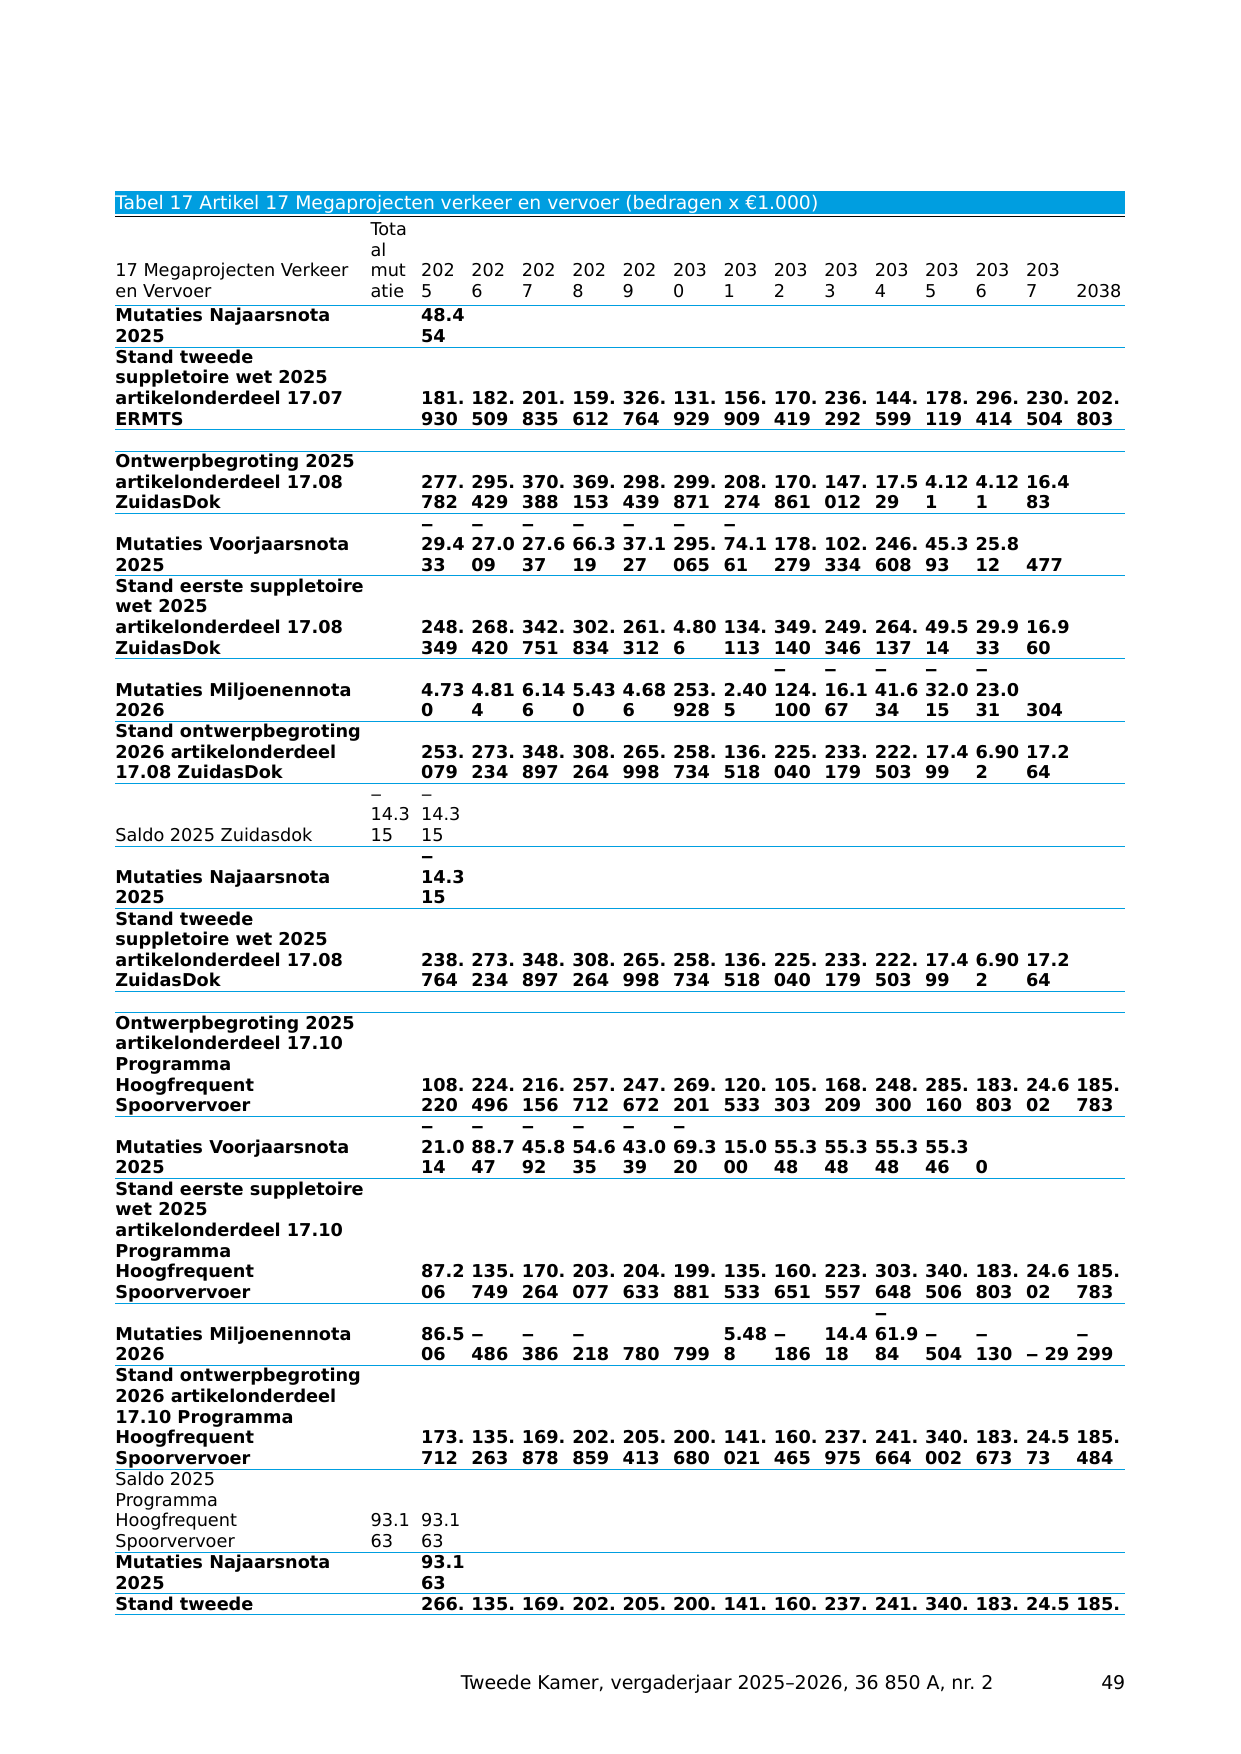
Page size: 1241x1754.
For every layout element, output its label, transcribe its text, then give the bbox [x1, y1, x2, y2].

table_cell 183.673 [973, 1366, 1023, 1468]
table_cell 17.264 [1023, 909, 1073, 991]
table_cell Stand tweede [115, 1594, 367, 1614]
table_cell 248.300 [872, 1013, 922, 1116]
table_cell 160. [771, 1594, 821, 1614]
table_cell [973, 306, 1023, 346]
table_cell [720, 847, 771, 908]
table_cell 120.533 [720, 1013, 771, 1116]
table_cell 135. [468, 1594, 519, 1614]
table_cell [115, 430, 367, 451]
table_cell 17.499 [922, 909, 972, 991]
table_cell [1073, 722, 1125, 783]
table_cell [368, 452, 418, 513]
table_cell 208.274 [720, 452, 771, 513]
table_cell 237.975 [821, 1366, 872, 1468]
table_cell 222.503 [872, 722, 922, 783]
table_cell Totaal mutatie [368, 217, 418, 304]
table_cell Mutaties Miljoenennota 2026 [115, 659, 367, 721]
table_cell [872, 992, 922, 1012]
table_cell 0 [973, 1117, 1023, 1178]
table_cell ‒ 23.031 [973, 659, 1023, 721]
table_cell 247.672 [620, 1013, 670, 1116]
table_cell 17.499 [922, 722, 972, 783]
table_cell [1073, 430, 1125, 451]
table_cell 200.680 [670, 1366, 720, 1468]
table_cell 257.712 [569, 1013, 619, 1116]
table_cell [720, 306, 771, 346]
table_cell 273.234 [468, 722, 519, 783]
table_cell 185.783 [1073, 1013, 1125, 1116]
table_cell Saldo 2025 Zuidasdok [115, 784, 367, 846]
table_cell 302.834 [569, 576, 619, 658]
table_cell [821, 1470, 872, 1551]
table_cell [1023, 1553, 1073, 1593]
table_cell 201.835 [519, 348, 569, 429]
table_cell 49.514 [922, 576, 972, 658]
table_cell [973, 992, 1023, 1012]
table_cell ‒ 41.634 [872, 659, 922, 721]
table_cell 55.348 [821, 1117, 872, 1178]
table_cell [973, 1470, 1023, 1551]
table_cell 2027 [519, 217, 569, 304]
table_cell [1073, 784, 1125, 846]
table_cell 55.348 [872, 1117, 922, 1178]
table_cell [368, 1179, 418, 1302]
table_cell 183.803 [973, 1179, 1023, 1302]
table_cell [922, 1470, 972, 1551]
table_cell 15.000 [720, 1117, 771, 1178]
table_cell 2034 [872, 217, 922, 304]
table_cell [872, 847, 922, 908]
table_cell 2035 [922, 217, 972, 304]
table_cell [720, 784, 771, 846]
table_cell 178.119 [922, 348, 972, 429]
table_cell Mutaties Najaarsnota 2025 [115, 306, 367, 346]
table_cell 55.346 [922, 1117, 972, 1178]
table_cell 2037 [1023, 217, 1073, 304]
table_cell 6.902 [973, 909, 1023, 991]
table_cell 16.483 [1023, 452, 1073, 513]
table_cell 168.209 [821, 1013, 872, 1116]
table_cell 2025 [418, 217, 468, 304]
table_cell 4.730 [418, 659, 468, 721]
table_cell [922, 784, 972, 846]
table_cell 181.930 [418, 348, 468, 429]
table_cell [620, 847, 670, 908]
table_cell 202.803 [1073, 348, 1125, 429]
table_cell [1073, 452, 1125, 513]
table_cell 308.264 [569, 722, 619, 783]
table_cell [368, 306, 418, 346]
table_cell [468, 430, 519, 451]
table_cell 14.418 [821, 1304, 872, 1365]
table_cell 183.803 [973, 1013, 1023, 1116]
table_cell 225.040 [771, 909, 821, 991]
table_cell 265.998 [620, 909, 670, 991]
table_cell 108.220 [418, 1013, 468, 1116]
table_cell ‒ 29 [1023, 1304, 1073, 1365]
table_cell 182.509 [468, 348, 519, 429]
table_cell ‒ 186 [771, 1304, 821, 1365]
table_cell ‒ 43.039 [620, 1117, 670, 1178]
table_cell 25.812 [973, 514, 1023, 575]
table_cell ‒ 54.635 [569, 1117, 619, 1178]
table_cell [1073, 306, 1125, 346]
table_cell 105.303 [771, 1013, 821, 1116]
table_cell [468, 1553, 519, 1593]
table_cell [368, 1553, 418, 1593]
table_cell 298.439 [620, 452, 670, 513]
table_cell 230.504 [1023, 348, 1073, 429]
table_cell [519, 992, 569, 1012]
table_cell 304 [1023, 659, 1073, 721]
table_cell ‒ 14.315 [368, 784, 418, 846]
table_cell ‒ 218 [569, 1304, 619, 1365]
table_cell 24.5 [1023, 1594, 1073, 1614]
table_cell 170.264 [519, 1179, 569, 1302]
table_cell 303.648 [872, 1179, 922, 1302]
table_cell 799 [670, 1304, 720, 1365]
table_cell ‒ 486 [468, 1304, 519, 1365]
table_cell 205. [620, 1594, 670, 1614]
table_cell Mutaties Najaarsnota 2025 [115, 847, 367, 908]
table_cell 135.263 [468, 1366, 519, 1468]
table_cell 136.518 [720, 909, 771, 991]
table_cell 4.121 [922, 452, 972, 513]
table_cell 342.751 [519, 576, 569, 658]
table_cell [519, 306, 569, 346]
table_cell [720, 430, 771, 451]
table_cell [368, 576, 418, 658]
table_cell ‒ 14.315 [418, 847, 468, 908]
table_cell ‒ 16.167 [821, 659, 872, 721]
table_cell Stand tweede suppletoire wet 2025 artikelonderdeel 17.08 ZuidasDok [115, 909, 367, 991]
table_cell 5.488 [720, 1304, 771, 1365]
table_cell [771, 1470, 821, 1551]
table_cell 4.814 [468, 659, 519, 721]
table_cell [519, 430, 569, 451]
table_cell [569, 430, 619, 451]
table_cell 237. [821, 1594, 872, 1614]
table_cell 222.503 [872, 909, 922, 991]
table_cell [519, 1553, 569, 1593]
table_cell ‒ 124.100 [771, 659, 821, 721]
table_cell 2029 [620, 217, 670, 304]
table_cell [922, 306, 972, 346]
table_cell [1073, 992, 1125, 1012]
table_cell 233.179 [821, 909, 872, 991]
table_cell ‒ 504 [922, 1304, 972, 1365]
table_cell [620, 1553, 670, 1593]
table_cell 253.079 [418, 722, 468, 783]
table_cell 340.002 [922, 1366, 972, 1468]
table_cell 2031 [720, 217, 771, 304]
table_cell [821, 847, 872, 908]
table_cell ‒ 37.127 [620, 514, 670, 575]
table_cell [519, 784, 569, 846]
table_cell [1023, 847, 1073, 908]
table_cell [771, 847, 821, 908]
table_cell 185. [1073, 1594, 1125, 1614]
table_cell [569, 306, 619, 346]
table_cell 156.909 [720, 348, 771, 429]
table_cell [1023, 1470, 1073, 1551]
table_cell [368, 847, 418, 908]
table_cell 258.734 [670, 909, 720, 991]
table_cell [368, 1366, 418, 1468]
table_cell 349.140 [771, 576, 821, 658]
table_cell 2028 [569, 217, 619, 304]
table_cell [1073, 847, 1125, 908]
table_cell 249.346 [821, 576, 872, 658]
table_cell [821, 306, 872, 346]
table_cell 2026 [468, 217, 519, 304]
table_cell 204.633 [620, 1179, 670, 1302]
table_cell 236.292 [821, 348, 872, 429]
table_cell 199.881 [670, 1179, 720, 1302]
table_cell [368, 1013, 418, 1116]
table_cell 24.573 [1023, 1366, 1073, 1468]
table_cell 277.782 [418, 452, 468, 513]
table_cell [771, 1553, 821, 1593]
table_cell 205.413 [620, 1366, 670, 1468]
table_cell [1073, 514, 1125, 575]
table_cell 17 Megaprojecten Verkeer en Vervoer [115, 217, 367, 304]
table_cell [670, 1470, 720, 1551]
table_cell 203.077 [569, 1179, 619, 1302]
table_cell 131.929 [670, 348, 720, 429]
table_cell [922, 992, 972, 1012]
table_cell [368, 430, 418, 451]
table_cell 248.349 [418, 576, 468, 658]
table_cell 135.749 [468, 1179, 519, 1302]
table_cell [670, 430, 720, 451]
table_cell ‒ 29.433 [418, 514, 468, 575]
table_cell [418, 992, 468, 1012]
table_cell 246.608 [872, 514, 922, 575]
table_cell [569, 784, 619, 846]
table_cell [368, 348, 418, 429]
table_cell 264.137 [872, 576, 922, 658]
table_cell Ontwerpbegroting 2025 artikelonderdeel 17.10 Programma Hoogfrequent Spoorvervoer [115, 1013, 367, 1116]
table_cell Stand eerste suppletoire wet 2025 artikelonderdeel 17.10 Programma Hoogfrequent Spoorvervoer [115, 1179, 367, 1302]
table_cell ‒ 14.315 [418, 784, 468, 846]
table_cell 24.602 [1023, 1179, 1073, 1302]
table_cell 16.960 [1023, 576, 1073, 658]
table_cell [620, 1470, 670, 1551]
table_cell [821, 784, 872, 846]
table_cell [1023, 430, 1073, 451]
table_cell Stand ontwerpbegroting 2026 artikelonderdeel 17.10 Programma Hoogfrequent Spoorvervoer [115, 1366, 367, 1468]
table_cell 6.146 [519, 659, 569, 721]
table_cell 159.612 [569, 348, 619, 429]
table_cell 253.928 [670, 659, 720, 721]
table_cell 4.686 [620, 659, 670, 721]
table_cell [771, 430, 821, 451]
table_cell ‒ 61.984 [872, 1304, 922, 1365]
table_cell 273.234 [468, 909, 519, 991]
table_cell [872, 784, 922, 846]
table_cell 5.430 [569, 659, 619, 721]
table_cell [368, 1594, 418, 1614]
table_cell 2.405 [720, 659, 771, 721]
table_cell [771, 784, 821, 846]
table_cell [569, 847, 619, 908]
table_cell [1073, 1117, 1125, 1178]
table_cell 216.156 [519, 1013, 569, 1116]
table_cell [368, 1117, 418, 1178]
table_cell 141. [720, 1594, 771, 1614]
table_cell 299.871 [670, 452, 720, 513]
table_cell 268.420 [468, 576, 519, 658]
table_cell [973, 784, 1023, 846]
table_cell [620, 306, 670, 346]
table_cell 93.163 [418, 1553, 468, 1593]
table_cell [1023, 784, 1073, 846]
table_cell ‒ 69.320 [670, 1117, 720, 1178]
table_cell [1023, 992, 1073, 1012]
table_cell ‒ 45.892 [519, 1117, 569, 1178]
table_cell 24.602 [1023, 1013, 1073, 1116]
table_cell [821, 992, 872, 1012]
table_cell 136.518 [720, 722, 771, 783]
table_cell 4.806 [670, 576, 720, 658]
table_cell 2036 [973, 217, 1023, 304]
table_cell 2030 [670, 217, 720, 304]
table_cell ‒ 299 [1073, 1304, 1125, 1365]
table_cell Mutaties Najaarsnota 2025 [115, 1553, 367, 1593]
table_cell [115, 992, 367, 1012]
table_cell 348.897 [519, 722, 569, 783]
table_cell [468, 992, 519, 1012]
table_cell [1073, 1553, 1125, 1593]
table_cell 326.764 [620, 348, 670, 429]
table_cell [821, 1553, 872, 1593]
table_cell [1023, 1117, 1073, 1178]
table_cell 780 [620, 1304, 670, 1365]
table_cell Saldo 2025 Programma Hoogfrequent Spoorvervoer [115, 1470, 317, 1551]
table_cell [519, 847, 569, 908]
table_cell [1073, 909, 1125, 991]
table_cell 308.264 [569, 909, 619, 991]
table_cell 340. [922, 1594, 972, 1614]
table_cell 55.348 [771, 1117, 821, 1178]
table_cell [670, 847, 720, 908]
table_cell 6.902 [973, 722, 1023, 783]
table_cell 224.496 [468, 1013, 519, 1116]
table_cell 48.454 [418, 306, 468, 346]
table_cell [620, 992, 670, 1012]
table_cell 87.206 [418, 1179, 468, 1302]
table_cell [1073, 659, 1125, 721]
table_cell [620, 430, 670, 451]
table_cell 2032 [771, 217, 821, 304]
table_cell [368, 909, 418, 991]
table_cell 296.414 [973, 348, 1023, 429]
table_cell ‒ 74.161 [720, 514, 771, 575]
table_cell Mutaties Miljoenennota 2026 [115, 1304, 367, 1365]
table_cell [620, 784, 670, 846]
table_cell 169. [519, 1594, 569, 1614]
table_cell 17.264 [1023, 722, 1073, 783]
table_cell [468, 784, 519, 846]
table_cell [670, 784, 720, 846]
table_cell [973, 1553, 1023, 1593]
table_cell 147.012 [821, 452, 872, 513]
table_cell 202. [569, 1594, 619, 1614]
table_cell 241.664 [872, 1366, 922, 1468]
table_cell [720, 1470, 771, 1551]
table_cell [1023, 306, 1073, 346]
table_cell [872, 1553, 922, 1593]
table_cell 265.998 [620, 722, 670, 783]
table_cell [872, 430, 922, 451]
table_cell [922, 430, 972, 451]
table_cell [720, 1553, 771, 1593]
table_cell 2038 [1073, 217, 1125, 304]
table_cell 348.897 [519, 909, 569, 991]
table_cell 170.861 [771, 452, 821, 513]
table_cell 102.334 [821, 514, 872, 575]
table_cell [368, 659, 418, 721]
table_cell 169.878 [519, 1366, 569, 1468]
table_cell [1073, 1470, 1125, 1551]
table_cell [922, 847, 972, 908]
table_cell [368, 992, 418, 1012]
table_cell ‒ 386 [519, 1304, 569, 1365]
table_cell [569, 992, 619, 1012]
table_cell [973, 430, 1023, 451]
table_cell 29.933 [973, 576, 1023, 658]
table_cell [872, 1470, 922, 1551]
table_cell 241. [872, 1594, 922, 1614]
table_cell [368, 722, 418, 783]
table_cell [317, 1470, 367, 1551]
table_cell 173.712 [418, 1366, 468, 1468]
table_cell 269.201 [670, 1013, 720, 1116]
table_cell 233.179 [821, 722, 872, 783]
table_cell [569, 1470, 619, 1551]
table_cell 17.529 [872, 452, 922, 513]
table_cell [670, 1553, 720, 1593]
table_cell 238.764 [418, 909, 468, 991]
table_cell 93.163 [418, 1470, 468, 1551]
table_cell [670, 992, 720, 1012]
table_cell ‒ 27.009 [468, 514, 519, 575]
table_cell 202.859 [569, 1366, 619, 1468]
table_cell 185.783 [1073, 1179, 1125, 1302]
table_cell [720, 992, 771, 1012]
table_cell [1073, 576, 1125, 658]
table_cell [368, 1304, 418, 1365]
table_cell 258.734 [670, 722, 720, 783]
table_cell 200. [670, 1594, 720, 1614]
table_cell [872, 306, 922, 346]
table_cell ‒ 130 [973, 1304, 1023, 1365]
table_cell ‒ 21.014 [418, 1117, 468, 1178]
table_cell 170.419 [771, 348, 821, 429]
table_cell [973, 847, 1023, 908]
table_cell [569, 1553, 619, 1593]
table_cell [368, 514, 418, 575]
table_cell [519, 1470, 569, 1551]
table_cell [468, 847, 519, 908]
table_cell ‒ 66.319 [569, 514, 619, 575]
table_cell Mutaties Voorjaarsnota 2025 [115, 514, 367, 575]
table_cell 45.393 [922, 514, 972, 575]
table_cell Mutaties Voorjaarsnota 2025 [115, 1117, 367, 1178]
table_cell [771, 992, 821, 1012]
table_cell 4.121 [973, 452, 1023, 513]
table_cell 93.163 [368, 1470, 418, 1551]
table_cell 285.160 [922, 1013, 972, 1116]
table_cell 477 [1023, 514, 1073, 575]
table_cell Stand ontwerpbegroting 2026 artikelonderdeel 17.08 ZuidasDok [115, 722, 367, 783]
table_cell ‒ 27.637 [519, 514, 569, 575]
table_cell 295.429 [468, 452, 519, 513]
table_cell 86.506 [418, 1304, 468, 1365]
table_cell 144.599 [872, 348, 922, 429]
table_cell 135.533 [720, 1179, 771, 1302]
table_cell ‒ 32.015 [922, 659, 972, 721]
table_cell 183. [973, 1594, 1023, 1614]
table_cell 340.506 [922, 1179, 972, 1302]
table_cell ‒ 295.065 [670, 514, 720, 575]
table_cell 178.279 [771, 514, 821, 575]
table_cell 266. [418, 1594, 468, 1614]
table_cell 185.484 [1073, 1366, 1125, 1468]
table_cell 370.388 [519, 452, 569, 513]
table_cell [771, 306, 821, 346]
table_cell [922, 1553, 972, 1593]
table_cell Stand eerste suppletoire wet 2025 artikelonderdeel 17.08 ZuidasDok [115, 576, 367, 658]
table_cell 223.557 [821, 1179, 872, 1302]
table_cell ‒ 88.747 [468, 1117, 519, 1178]
table_cell Stand tweede suppletoire wet 2025 artikelonderdeel 17.07 ERMTS [115, 348, 367, 429]
table_cell [670, 306, 720, 346]
table_cell 261.312 [620, 576, 670, 658]
table_cell [468, 306, 519, 346]
table_cell [821, 430, 872, 451]
table_cell 369.153 [569, 452, 619, 513]
table_cell [468, 1470, 519, 1551]
table_cell 160.465 [771, 1366, 821, 1468]
table_cell Ontwerpbegroting 2025 artikelonderdeel 17.08 ZuidasDok [115, 452, 367, 513]
table_cell 141.021 [720, 1366, 771, 1468]
table_cell 134.113 [720, 576, 771, 658]
table_cell 225.040 [771, 722, 821, 783]
table_cell 160.651 [771, 1179, 821, 1302]
table_cell [418, 430, 468, 451]
table_cell 2033 [821, 217, 872, 304]
